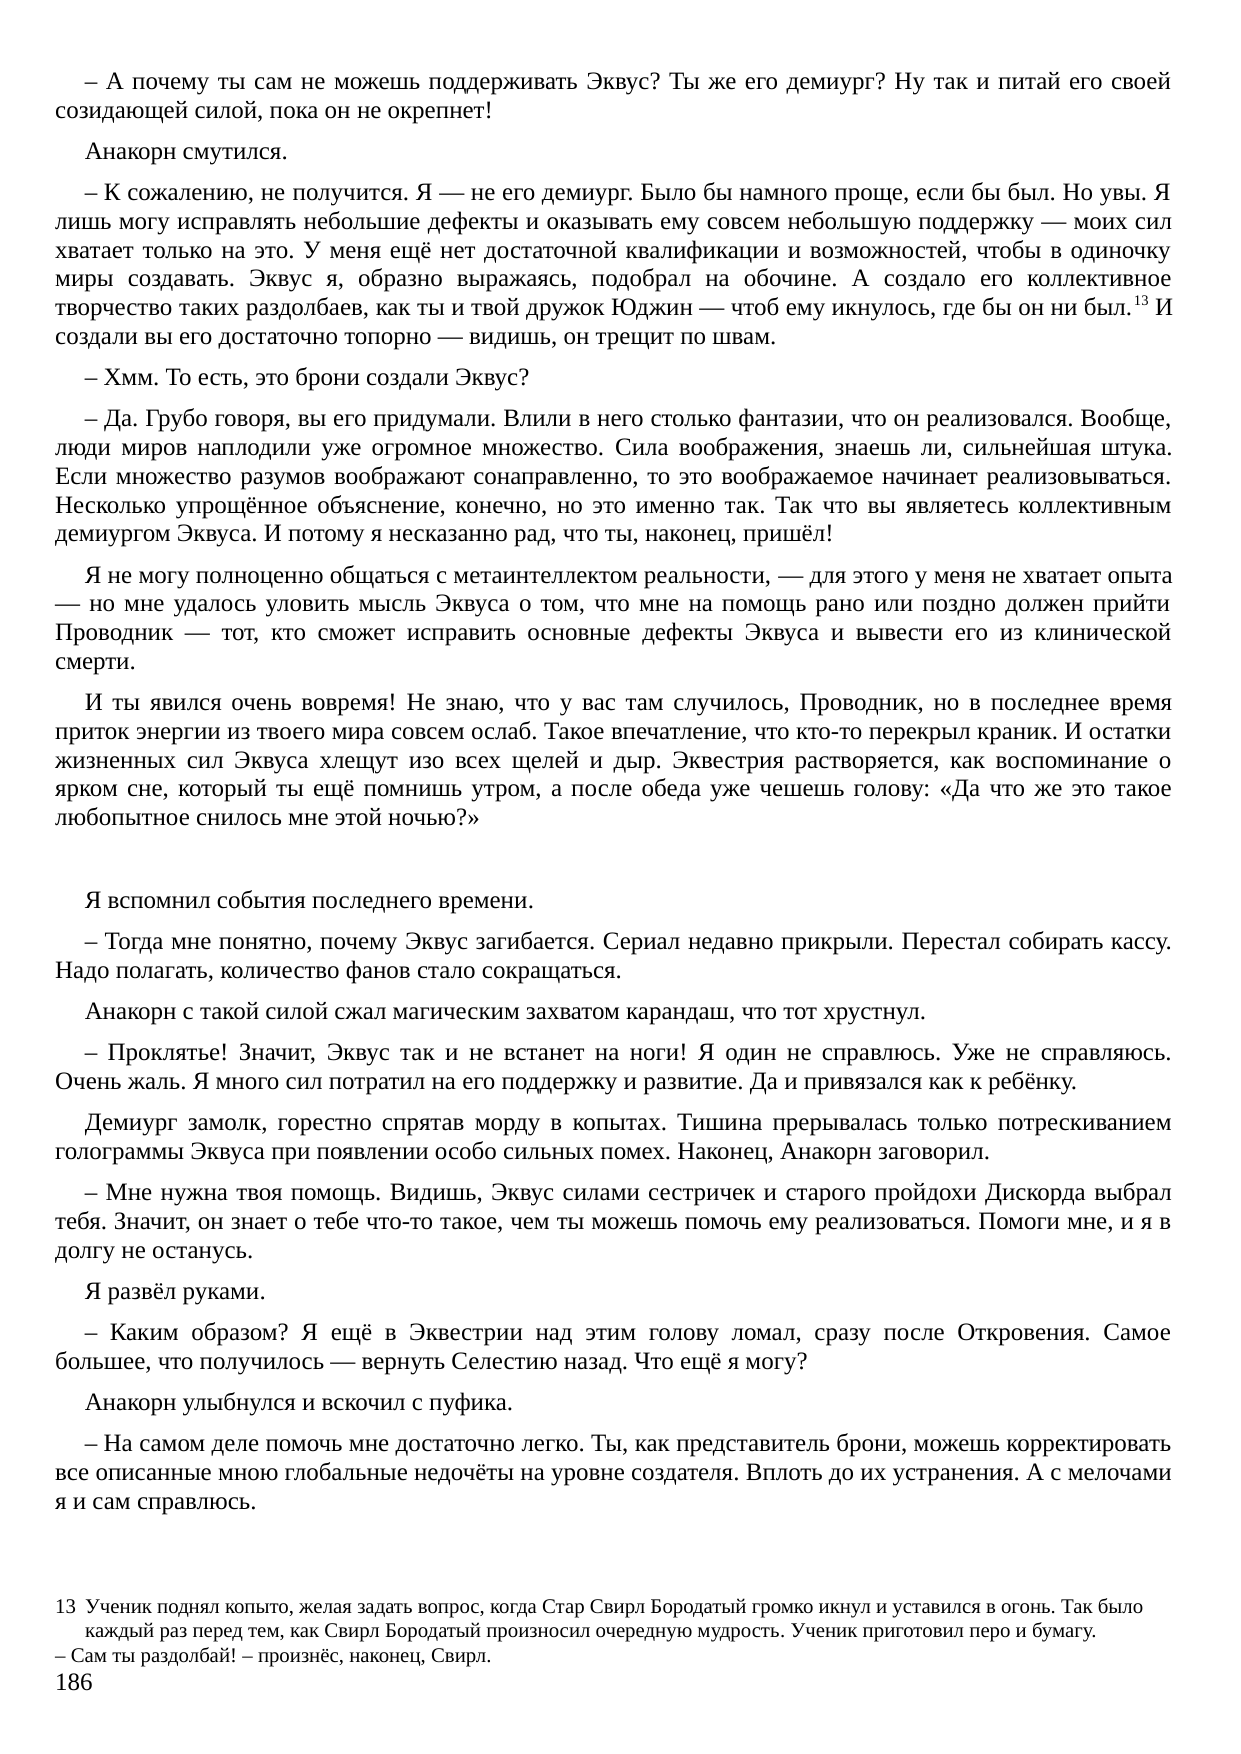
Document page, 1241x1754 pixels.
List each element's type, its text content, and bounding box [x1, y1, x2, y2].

text – Тогда мне понятно, почему Эквус загибается. Сериал недавно прикрыли. Перестал собирать кассу. Надо полагать, количество фанов стало сокращаться. [55, 926, 1173, 983]
text – К сожалению, не получится. Я — не его демиург. Было бы намного проще, если бы был. Но увы. Я лишь могу исправлять небольшие дефекты и оказывать ему совсем небольшую поддержку — моих сил хватает только на это. У меня ещё нет достаточной квалификации и возможностей, чтобы в одиночку миры создавать. Эквус я, образно выражаясь, подобрал на обочине. А создало его коллективное творчество таких раздолбаев, как ты и твой дружок Юджин — чтоб ему икнулось, где бы он ни был. И создали вы его достаточно топорно — видишь, он трещит по швам. [55, 177, 1173, 350]
text Я не могу полноценно общаться с метаинтеллектом реальности, — для этого у меня не хватает опыта — но мне удалось уловить мысль Эквуса о том, что мне на помощь рано или поздно должен прийти Проводник — тот, кто сможет исправить основные дефекты Эквуса и вывести его из клинической смерти. [55, 560, 1173, 675]
text Я развёл руками. [55, 1276, 1173, 1305]
text – А почему ты сам не можешь поддерживать Эквус? Ты же его демиург? Ну так и питай его своей созидающей силой, пока он не окрепнет! [55, 66, 1173, 123]
text – Сам ты раздолбай! – произнёс, наконец, Свирл. [55, 1642, 1173, 1667]
text Анакорн с такой силой сжал магическим захватом карандаш, что тот хрустнул. [55, 996, 1173, 1025]
text Ученик поднял копыто, желая задать вопрос, когда Стар Свирл Бородатый громко икнул и уставился в огонь. Так было каждый раз перед тем, как Свирл Бородатый произносил очередную мудрость. Ученик приготовил перо и бумагу. [55, 1594, 1173, 1642]
text И ты явился очень вовремя! Не знаю, что у вас там случилось, Проводник, но в последнее время приток энергии из твоего мира совсем ослаб. Такое впечатление, что кто-то перекрыл краник. И остатки жизненных сил Эквуса хлещут изо всех щелей и дыр. Эквестрия растворяется, как воспоминание о ярком сне, который ты ещё помнишь утром, а после обеда уже чешешь голову: «Да что же это такое любопытное снилось мне этой ночью?» [55, 687, 1173, 831]
text – Да. Грубо говоря, вы его придумали. Влили в него столько фантазии, что он реализовался. Вообще, люди миров наплодили уже огромное множество. Сила воображения, знаешь ли, сильнейшая штука. Если множество разумов воображают сонаправленно, то это воображаемое начинает реализовываться. Несколько упрощённое объяснение, конечно, но это именно так. Так что вы являетесь коллективным демиургом Эквуса. И потому я несказанно рад, что ты, наконец, пришёл! [55, 403, 1173, 547]
text – Мне нужна твоя помощь. Видишь, Эквус силами сестричек и старого пройдохи Дискорда выбрал тебя. Значит, он знает о тебе что-то такое, чем ты можешь помочь ему реализоваться. Помоги мне, и я в долгу не останусь. [55, 1177, 1173, 1263]
text – Проклятье! Значит, Эквус так и не встанет на ноги! Я один не справлюсь. Уже не справляюсь. Очень жаль. Я много сил потратил на его поддержку и развитие. Да и привязался как к ребёнку. [55, 1037, 1173, 1095]
text – Каким образом? Я ещё в Эквестрии над этим голову ломал, сразу после Откровения. Самое большее, что получилось — вернуть Селестию назад. Что ещё я могу? [55, 1317, 1173, 1375]
text Анакорн улыбнулся и вскочил с пуфика. [55, 1387, 1173, 1416]
text Я вспомнил события последнего времени. [55, 885, 1173, 913]
text – Хмм. То есть, это брони создали Эквус? [55, 362, 1173, 391]
text Демиург замолк, горестно спрятав морду в копытах. Тишина прерывалась только потрескиванием голограммы Эквуса при появлении особо сильных помех. Наконец, Анакорн заговорил. [55, 1107, 1173, 1165]
text Анакорн смутился. [55, 136, 1173, 165]
text – На самом деле помочь мне достаточно легко. Ты, как представитель брони, можешь корректировать все описанные мною глобальные недочёты на уровне создателя. Вплоть до их устранения. А с мелочами я и сам справлюсь. [55, 1428, 1173, 1515]
